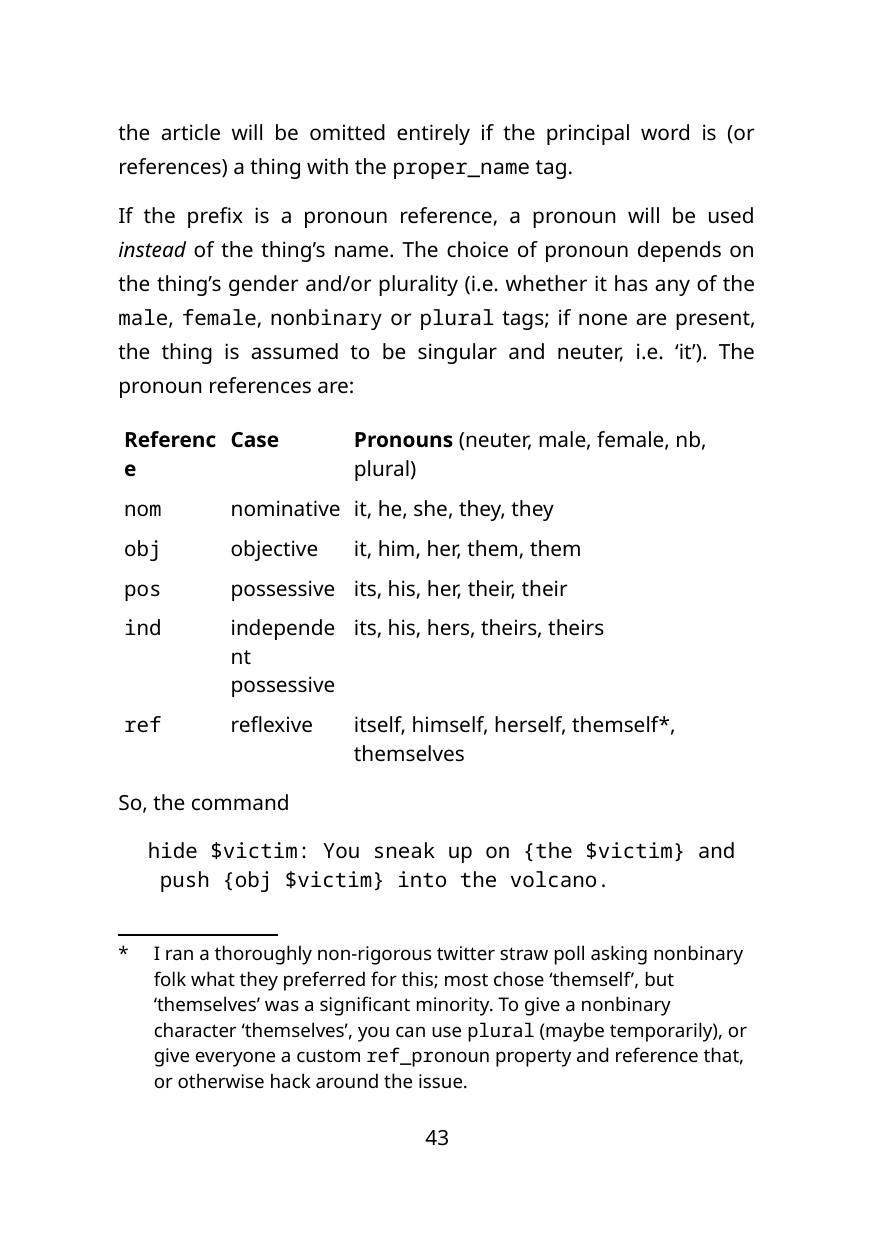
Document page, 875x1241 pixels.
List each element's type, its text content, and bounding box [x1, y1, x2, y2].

table_cell it, him, her, them, them [348, 528, 756, 568]
table_header Reference [118, 420, 225, 488]
table_cell its, his, her, their, their [348, 568, 756, 608]
table_header Case [225, 420, 348, 488]
table_cell ind [118, 608, 225, 704]
text hide $victim: You sneak up on {the $victim} and push {obj $victim} into the volcano. [148, 836, 756, 893]
table_cell ref [118, 705, 225, 773]
table_cell it, he, she, they, they [348, 488, 756, 528]
table_cell objective [225, 528, 348, 568]
text So, the command [118, 788, 756, 816]
table_cell obj [118, 528, 225, 568]
table_header Pronouns (neuter, male, female, nb, plural) [348, 420, 756, 488]
table_cell nom [118, 488, 225, 528]
table_cell its, his, hers, theirs, theirs [348, 608, 756, 704]
table_cell pos [118, 568, 225, 608]
table_cell itself, himself, herself, themself, themselves [348, 705, 756, 773]
text the article will be omitted entirely if the principal word is (or references) a thing with the proper_name tag. [118, 118, 756, 181]
table_cell independent possessive [225, 608, 348, 704]
table_cell nominative [225, 488, 348, 528]
text If the prefix is a pronoun reference, a pronoun will be used instead of the thing’s name. The choice of pronoun depends on the thing’s gender and/or plurality (i.e. whether it has any of the male, female, nonbinary or plural tags; if none are present, the thing is assumed to be singular and neuter, i.e. ‘it’). The pronoun references are: [118, 201, 756, 399]
table_cell reflexive [225, 705, 348, 773]
table_cell possessive [225, 568, 348, 608]
